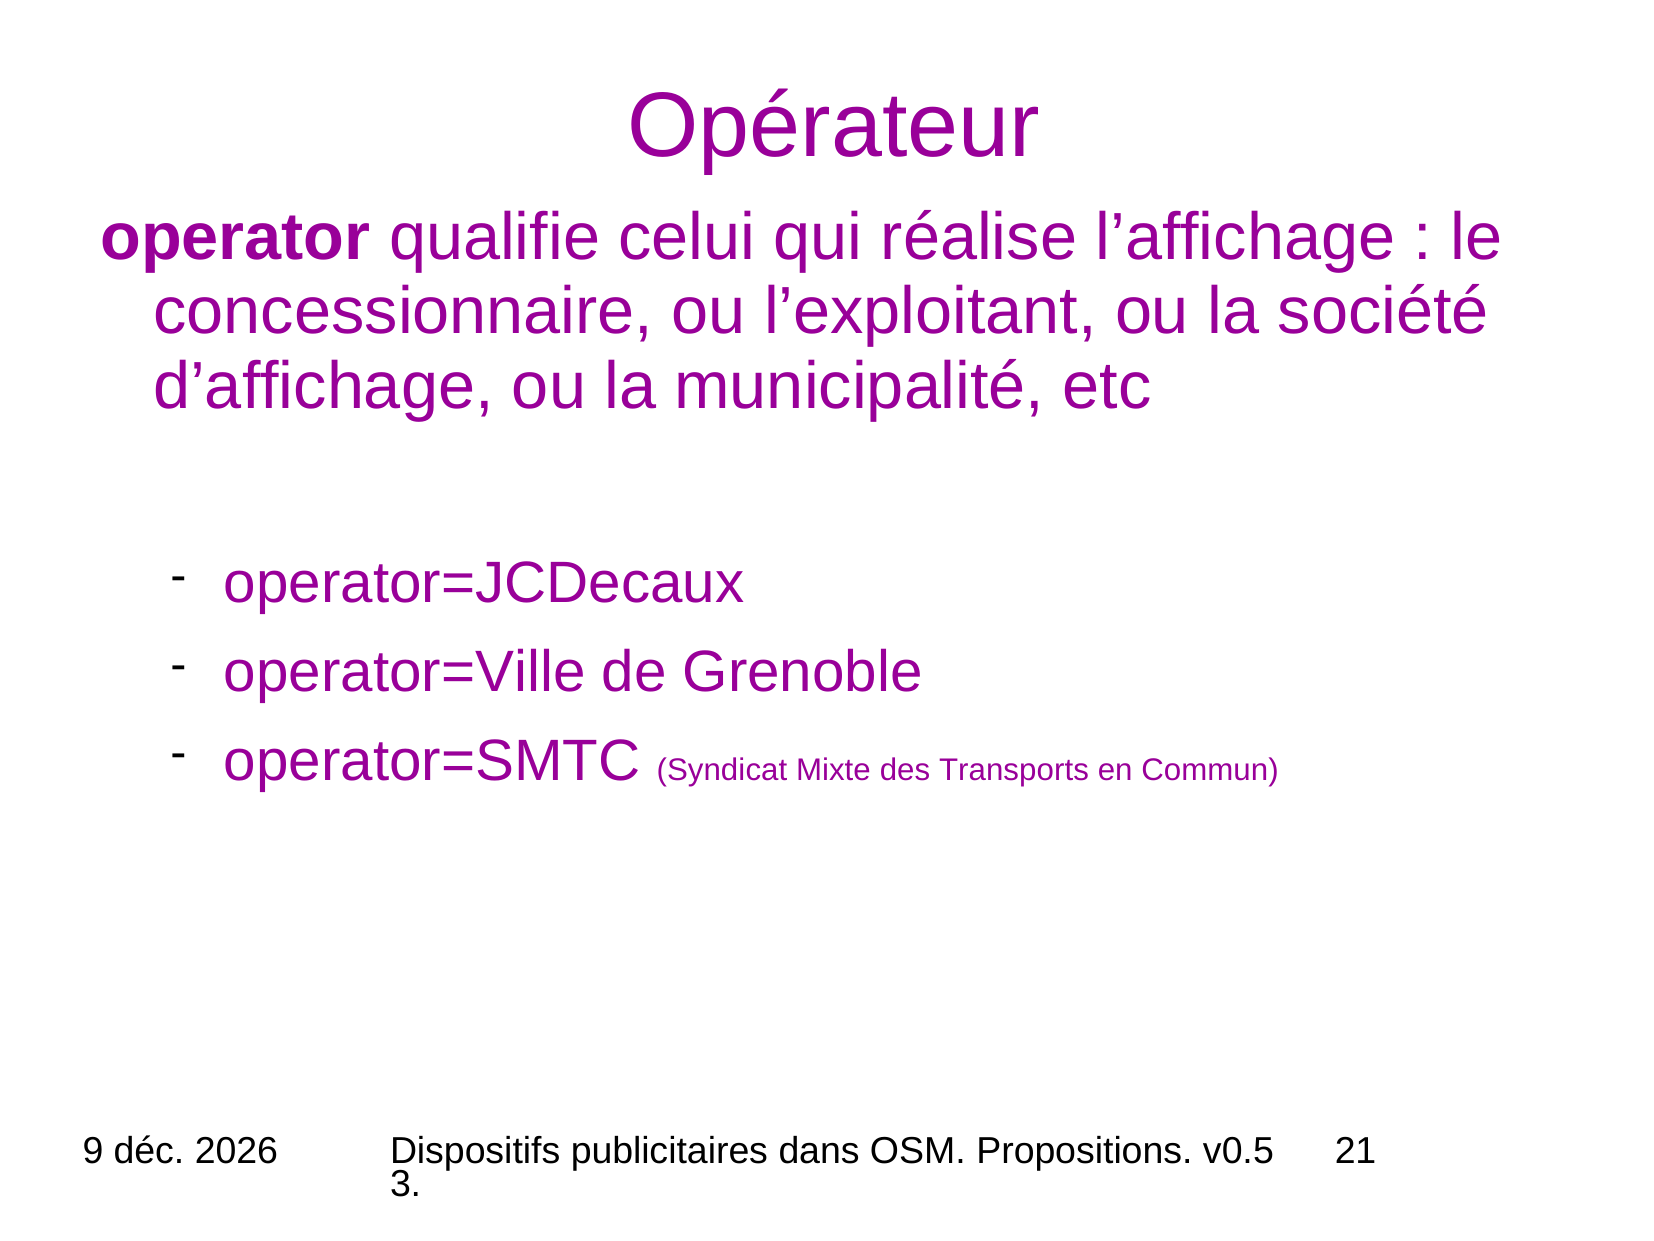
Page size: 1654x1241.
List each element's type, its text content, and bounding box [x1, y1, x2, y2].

list operator qualifie celui qui réalise l’affichage : le concessionnaire, ou l’exploitant, ou la société d’affichage, ou la municipalité, etc operator=JCDecaux operator=Ville de Grenoble operator=SMTC (Syndicat Mixte des Transports en Commun) [82, 195, 1571, 1096]
title Opérateur [90, 19, 1579, 225]
